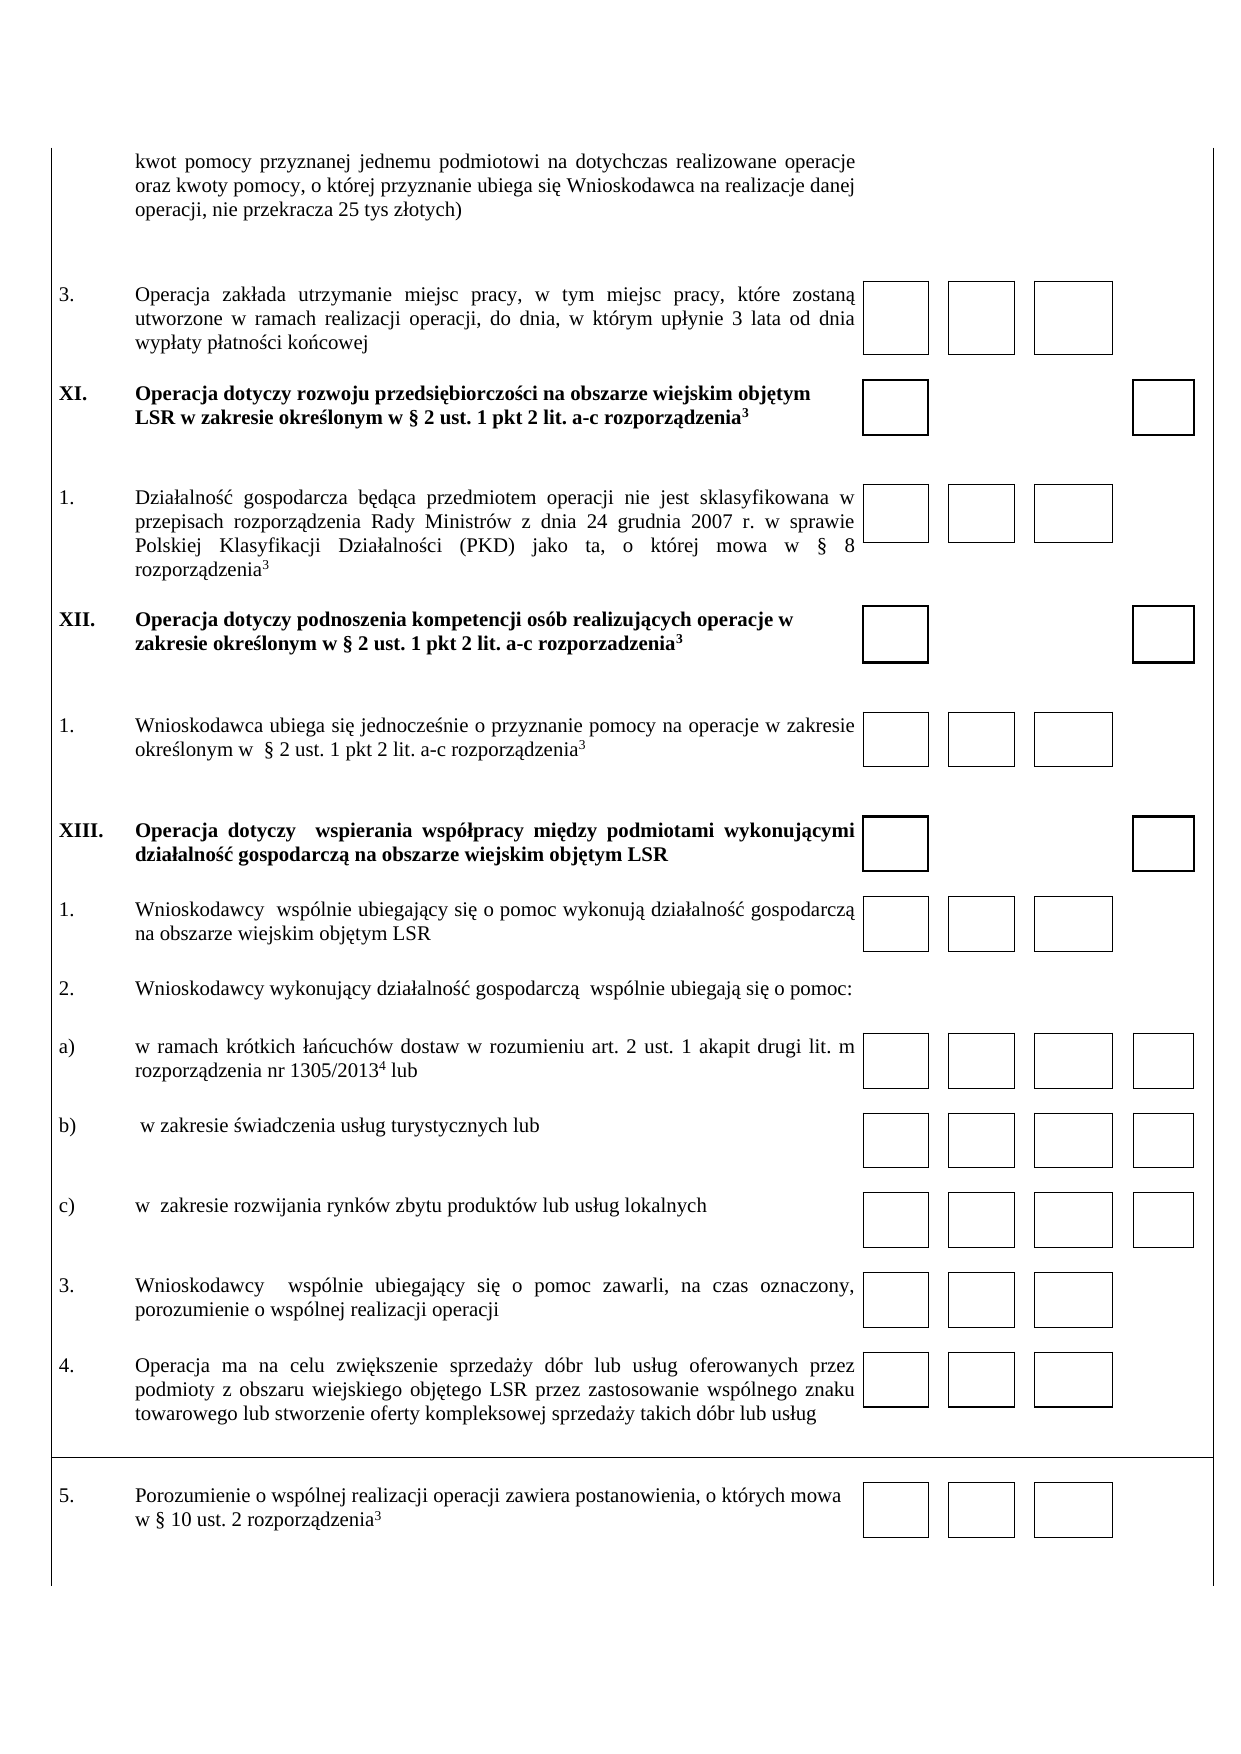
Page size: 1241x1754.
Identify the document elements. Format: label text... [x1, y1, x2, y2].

table_cell [1014, 870, 1034, 896]
table_cell [1035, 282, 1112, 354]
table_cell [1234, 1433, 1240, 1457]
table_cell [1234, 712, 1240, 766]
table_cell [1035, 1408, 1113, 1433]
table_cell [949, 485, 1014, 542]
table_cell [929, 484, 948, 542]
table_cell c) [52, 1192, 127, 1247]
table_cell [929, 1113, 948, 1167]
table_cell [863, 688, 928, 712]
table_cell Operacja dotyczy rozwoju przedsiębiorczości na obszarze wiejskim objętym LSR w zakresie określonym w § 2 ust. 1 pkt 2 lit. a-c rozporządzenia3 [128, 379, 863, 460]
table_cell 1. [52, 484, 127, 542]
table_cell [1133, 148, 1194, 256]
table_cell [949, 1273, 1014, 1327]
table_cell [1133, 791, 1194, 815]
table_cell [1194, 766, 1213, 791]
table_cell [863, 664, 928, 687]
table_cell [1035, 379, 1113, 433]
table_cell [1113, 661, 1133, 687]
table_cell [1133, 1537, 1194, 1562]
table_cell [949, 1538, 1014, 1562]
table_cell [1194, 434, 1213, 460]
table_cell [1234, 460, 1240, 484]
table_cell [1113, 581, 1133, 605]
table_cell [1133, 1089, 1194, 1112]
table_cell [949, 1328, 1014, 1352]
table_cell [928, 1458, 948, 1482]
table_cell [1035, 485, 1112, 542]
table_cell [52, 688, 127, 712]
table_cell [128, 460, 863, 484]
table_cell [1194, 688, 1213, 712]
table_cell 3. [52, 1272, 127, 1327]
table_cell [1113, 460, 1133, 484]
table_cell Porozumienie o wspólnej realizacji operacji zawiera postanowienia, o których mowa w § 10 ust. 2 rozporządzenia3 [128, 1482, 863, 1562]
table_cell [949, 1562, 1014, 1586]
table_cell [1133, 256, 1194, 281]
table_cell [1014, 688, 1034, 712]
table_cell [1194, 460, 1213, 484]
table_cell [1214, 1009, 1234, 1033]
table_cell [1234, 1562, 1240, 1586]
table_cell [864, 381, 927, 433]
table_cell [863, 791, 928, 815]
table_cell [864, 1193, 928, 1247]
table_cell [864, 1114, 928, 1167]
table_cell [1214, 661, 1234, 687]
table_cell [1133, 872, 1194, 896]
table_cell [928, 1009, 948, 1033]
table_cell [1014, 460, 1034, 484]
table_cell [1194, 896, 1213, 951]
table_cell [1113, 951, 1133, 976]
table_cell [1035, 1538, 1113, 1562]
table_cell [1234, 1247, 1240, 1272]
table_cell [1195, 815, 1213, 870]
table_cell [1214, 1537, 1234, 1562]
table_cell [1014, 354, 1034, 379]
table_cell [1014, 1406, 1034, 1433]
table_cell [1214, 434, 1234, 460]
table_cell [1035, 870, 1113, 896]
table_cell [1194, 1247, 1213, 1272]
table_cell [949, 870, 1014, 896]
table_cell [1133, 1562, 1194, 1586]
table_cell [1234, 1009, 1240, 1033]
table_cell [1113, 815, 1132, 870]
table_cell [1113, 791, 1133, 815]
table_cell [1234, 976, 1240, 1009]
table_cell [928, 256, 948, 281]
table_cell [52, 951, 127, 976]
table_cell [1194, 1088, 1213, 1112]
table_cell [863, 148, 928, 256]
table_cell [1113, 1192, 1133, 1247]
table_cell Operacja dotyczy podnoszenia kompetencji osób realizujących operacje w zakresie określonym w § 2 ust. 1 pkt 2 lit. a-c rozporzadzenia3 [128, 605, 863, 687]
table_cell [949, 1193, 1014, 1247]
table_cell [1194, 1033, 1213, 1087]
table_cell [949, 434, 1014, 460]
table_cell [1014, 815, 1034, 870]
table_cell [1194, 870, 1213, 896]
table_cell [1133, 542, 1194, 581]
table_cell [128, 791, 863, 815]
table_cell Wnioskodawcy wspólnie ubiegający się o pomoc wykonują działalność gospodarczą na obszarze wiejskim objętym LSR [128, 896, 863, 976]
table_cell [1035, 815, 1113, 870]
table_cell [1113, 1113, 1133, 1167]
table_cell [52, 766, 127, 791]
table_cell [1234, 1113, 1240, 1167]
table_cell [949, 1089, 1014, 1112]
table_cell [1214, 1562, 1234, 1586]
table_cell 1. [52, 896, 127, 951]
table_cell [52, 1088, 127, 1112]
table_cell [1194, 1406, 1213, 1433]
table_cell [1113, 1272, 1133, 1327]
table_cell XI. [52, 379, 127, 433]
table_cell [1014, 1562, 1034, 1586]
table_cell [1035, 688, 1113, 712]
table_cell [863, 872, 928, 896]
table_cell [1194, 1113, 1213, 1167]
table_cell [928, 1247, 948, 1272]
table_cell [949, 1483, 1014, 1537]
table_cell [1234, 484, 1240, 542]
table_cell [1035, 1328, 1113, 1352]
table_cell [1035, 1273, 1112, 1327]
table_cell 2. [52, 976, 127, 1009]
table_cell [1113, 148, 1133, 256]
table_cell [1214, 581, 1234, 605]
table_cell [52, 1167, 127, 1192]
table_cell [52, 791, 127, 815]
table_cell [1214, 766, 1234, 791]
table_cell [1195, 379, 1213, 433]
table_cell [863, 1089, 928, 1112]
table_cell [1113, 1352, 1133, 1406]
table_cell [1113, 766, 1133, 791]
table_cell [1194, 354, 1213, 379]
table_cell [949, 1433, 1014, 1457]
table_cell [128, 581, 863, 605]
table_cell [1214, 1192, 1234, 1247]
table_cell [1014, 976, 1034, 1009]
table_cell [1214, 1352, 1234, 1406]
table_cell [928, 1406, 948, 1433]
table_cell [928, 976, 948, 1009]
table_cell [1113, 1406, 1133, 1433]
table_cell [1194, 976, 1213, 1009]
table_cell [1234, 1327, 1240, 1352]
table_cell [1035, 1458, 1113, 1482]
table_cell [1113, 896, 1133, 951]
table_cell [928, 354, 948, 379]
table_cell [929, 1272, 948, 1327]
table_cell [864, 485, 928, 542]
table_cell [949, 581, 1014, 605]
table_cell [1214, 951, 1234, 976]
table_cell [1133, 1352, 1194, 1406]
table_cell [52, 1562, 127, 1586]
table_cell Wnioskodawca ubiega się jednocześnie o przyznanie pomocy na operacje w zakresie określonym w § 2 ust. 1 pkt 2 lit. a-c rozporządzenia3 [128, 712, 863, 791]
table_cell [1014, 1247, 1034, 1272]
table_cell [1015, 484, 1034, 542]
table_cell [1214, 460, 1234, 484]
table_cell a) [52, 1033, 127, 1087]
table_cell [1214, 1247, 1234, 1272]
table_cell [1113, 1433, 1133, 1457]
table_cell [949, 460, 1014, 484]
table_cell [1014, 581, 1034, 605]
table_cell [1035, 256, 1113, 281]
table_cell [1113, 434, 1133, 460]
table_cell [928, 460, 948, 484]
table_cell [949, 976, 1014, 1009]
table_cell [928, 1562, 948, 1586]
table_cell [1035, 148, 1113, 256]
table_cell [52, 256, 127, 281]
table_cell [1214, 815, 1234, 870]
table_cell [1035, 767, 1113, 791]
table_cell [1133, 664, 1194, 687]
table_cell [949, 713, 1014, 766]
table_cell [1133, 1168, 1194, 1192]
table_cell [128, 1009, 863, 1033]
table_cell XII. [52, 605, 127, 661]
table_cell [1214, 688, 1234, 712]
table_cell Wnioskodawcy wspólnie ubiegający się o pomoc zawarli, na czas oznaczony, porozumienie o wspólnej realizacji operacji [128, 1272, 863, 1352]
table_cell [929, 281, 948, 354]
table_cell [1234, 379, 1240, 433]
table_cell [864, 818, 927, 870]
table_cell [1194, 281, 1213, 354]
table_cell [1015, 896, 1034, 951]
table_cell [949, 605, 1014, 661]
table_cell [949, 1353, 1014, 1406]
table_cell [1035, 791, 1113, 815]
table_cell [1194, 951, 1213, 976]
table_cell [1113, 1247, 1133, 1272]
table_cell [128, 1433, 863, 1457]
table_cell [1234, 281, 1240, 354]
table_cell [1133, 460, 1194, 484]
table_cell [52, 1009, 127, 1033]
table_cell 4. [52, 1352, 127, 1406]
table_cell [863, 1328, 928, 1352]
table_cell [128, 688, 863, 712]
table_cell [1214, 379, 1234, 433]
table_cell [1214, 354, 1234, 379]
table_cell [1113, 1088, 1133, 1112]
table_cell [52, 148, 127, 256]
table_cell [52, 1458, 127, 1482]
table_cell [1234, 434, 1240, 460]
table_cell [1234, 1457, 1240, 1482]
table_cell [1113, 1562, 1133, 1586]
table_cell [949, 1009, 1014, 1033]
table_cell [1234, 581, 1240, 605]
table_cell [128, 1458, 863, 1482]
table_cell Wnioskodawcy wykonujący działalność gospodarczą wspólnie ubiegają się o pomoc: [128, 976, 863, 1009]
table_cell [929, 1352, 948, 1406]
table_cell [863, 543, 928, 581]
table_cell [1113, 1537, 1133, 1562]
table_cell [1133, 1406, 1194, 1433]
table_cell [1194, 256, 1213, 281]
table_cell [1015, 1113, 1034, 1167]
table_cell [1015, 1192, 1034, 1247]
table_cell [1113, 484, 1133, 542]
table_cell [864, 1353, 928, 1406]
table_cell [1194, 1352, 1213, 1406]
table_cell [1035, 1114, 1112, 1167]
table_cell [864, 282, 928, 354]
table_cell [949, 355, 1014, 379]
table_cell [863, 1562, 928, 1586]
table_cell [863, 460, 928, 484]
table_cell [1234, 766, 1240, 791]
table_cell [1194, 542, 1213, 581]
table_cell [1214, 605, 1234, 661]
table_cell [52, 1433, 127, 1457]
table_cell [1035, 605, 1113, 661]
table_cell [1194, 1482, 1213, 1537]
table_cell [1214, 256, 1234, 281]
table_cell w ramach krótkich łańcuchów dostaw w rozumieniu art. 2 ust. 1 akapit drugi lit. m rozporządzenia nr 1305/20134 lub [128, 1033, 863, 1112]
table_cell [1234, 1537, 1240, 1562]
table_cell [949, 815, 1014, 870]
table_cell [1014, 434, 1034, 460]
table_cell [1133, 1327, 1194, 1352]
table_cell [1133, 354, 1194, 379]
table_cell [1014, 1537, 1034, 1562]
table_cell [1234, 1482, 1240, 1537]
table_cell [1015, 1033, 1034, 1087]
table_cell [1035, 1248, 1113, 1272]
table_cell [928, 542, 948, 581]
table_cell [1113, 1033, 1133, 1087]
table_cell [928, 148, 948, 256]
table_cell 3. [52, 281, 127, 354]
table_cell [863, 1248, 928, 1272]
table_cell [1194, 661, 1213, 687]
table_cell [1194, 1009, 1213, 1033]
table_cell [1214, 1167, 1234, 1192]
table_cell [128, 354, 863, 379]
table_cell [1214, 870, 1234, 896]
table_cell [949, 1248, 1014, 1272]
table_cell [863, 1009, 928, 1033]
table_cell [1194, 148, 1213, 256]
table_cell [949, 1168, 1014, 1192]
table_cell [863, 581, 928, 605]
table_cell [1035, 713, 1112, 766]
table_cell [1113, 281, 1133, 354]
table_cell [949, 661, 1014, 687]
table_cell [928, 1433, 948, 1457]
table_cell [1234, 661, 1240, 687]
table_cell [1194, 791, 1213, 815]
table_cell [1194, 1433, 1213, 1457]
table_cell [1014, 379, 1034, 433]
table_cell [928, 791, 948, 815]
table_cell [1014, 951, 1034, 976]
table_cell [1035, 1168, 1113, 1192]
table_cell [863, 1168, 928, 1192]
table_cell [1014, 1458, 1034, 1482]
table_cell [949, 282, 1014, 354]
table_cell [52, 1537, 127, 1562]
table_cell [864, 1034, 928, 1087]
table_cell [1014, 1327, 1034, 1352]
table_cell [928, 766, 948, 791]
table_cell [1035, 1089, 1113, 1112]
table_cell [1234, 1352, 1240, 1406]
table_cell [52, 1327, 127, 1352]
table_cell [1214, 976, 1234, 1009]
table_cell [1214, 1457, 1234, 1482]
table_cell [863, 256, 928, 281]
table_cell [52, 354, 127, 379]
table_cell [1214, 1272, 1234, 1327]
table_cell [1214, 281, 1234, 354]
table_cell [1214, 1406, 1234, 1433]
table_cell [1035, 952, 1113, 976]
table_cell [864, 713, 928, 766]
table_cell [1035, 1433, 1113, 1457]
table_cell [1214, 1033, 1234, 1087]
table_cell [949, 379, 1014, 433]
table_cell [949, 1408, 1014, 1433]
table_cell [1214, 484, 1234, 542]
table_cell [863, 436, 928, 460]
table_cell [52, 542, 127, 581]
table_cell kwot pomocy przyznanej jednemu podmiotowi na dotychczas realizowane operacje oraz kwoty pomocy, o której przyznanie ubiega się Wnioskodawca na realizacje danej operacji, nie przekracza 25 tys złotych) [128, 148, 863, 256]
table_cell [1234, 951, 1240, 976]
table_cell [929, 896, 948, 951]
table_cell [1035, 355, 1113, 379]
table_cell [1134, 381, 1193, 433]
table_cell [1014, 256, 1034, 281]
table_cell [929, 1192, 948, 1247]
table_cell [52, 1247, 127, 1272]
table_cell [1234, 1192, 1240, 1247]
table_cell [1214, 148, 1234, 256]
table_cell [1015, 1352, 1034, 1406]
table_cell [928, 434, 948, 460]
table_cell [1014, 605, 1034, 661]
table_cell [1133, 1272, 1194, 1327]
table_cell [1133, 484, 1194, 542]
table_cell [1113, 256, 1133, 281]
table_cell [1214, 896, 1234, 951]
table_cell [949, 1114, 1014, 1167]
table_cell [1113, 1458, 1133, 1482]
table_cell [949, 1458, 1014, 1482]
table_cell [863, 952, 928, 976]
table_cell [928, 661, 948, 687]
table_cell w zakresie świadczenia usług turystycznych lub [128, 1113, 863, 1167]
table_cell [1214, 791, 1234, 815]
table_cell [1195, 605, 1213, 661]
table_cell [1234, 1406, 1240, 1433]
table_cell [1234, 896, 1240, 951]
table_cell [1234, 870, 1240, 896]
table_cell [928, 1088, 948, 1112]
table_cell [1234, 256, 1240, 281]
table_cell Działalność gospodarcza będąca przedmiotem operacji nie jest sklasyfikowana w przepisach rozporządzenia Rady Ministrów z dnia 24 grudnia 2007 r. w sprawie Polskiej Klasyfikacji Działalności (PKD) jako ta, o której mowa w § 8 rozporządzenia3 [128, 484, 863, 581]
table_cell [1133, 951, 1194, 976]
table_cell [949, 767, 1014, 791]
table_cell [1113, 605, 1132, 661]
table_cell [1113, 870, 1133, 896]
table_cell [1015, 281, 1034, 354]
table_cell [1234, 1088, 1240, 1112]
table_cell [1113, 542, 1133, 581]
table_cell [1194, 712, 1213, 766]
table_cell [1014, 1433, 1034, 1457]
table_cell [1134, 818, 1193, 870]
table_cell [1133, 976, 1194, 1009]
table_cell [864, 1483, 928, 1537]
table_cell [52, 581, 127, 605]
table_cell [1214, 1433, 1234, 1457]
table_cell [52, 870, 127, 896]
table_cell [1113, 1327, 1133, 1352]
table_cell [1014, 542, 1034, 581]
table_cell [949, 543, 1014, 581]
table_cell [1014, 1167, 1034, 1192]
table_cell [929, 1482, 948, 1537]
table_cell [863, 355, 928, 379]
table_cell [1133, 766, 1194, 791]
table_cell [1214, 1482, 1234, 1537]
table_cell [52, 434, 127, 460]
table_cell [1214, 712, 1234, 766]
table_cell 5. [52, 1482, 127, 1537]
table_cell [1234, 815, 1240, 870]
table_cell [1133, 1458, 1194, 1482]
table_cell [1035, 1483, 1112, 1537]
table_cell [1035, 1193, 1112, 1247]
table_cell [949, 791, 1014, 815]
table_cell [1134, 607, 1193, 661]
table_cell [1133, 1433, 1194, 1457]
table_cell [1234, 1033, 1240, 1087]
table_cell [1014, 766, 1034, 791]
table_cell [1133, 436, 1194, 460]
table_cell [1133, 1009, 1194, 1033]
table_cell [929, 605, 948, 661]
table_cell [1015, 1272, 1034, 1327]
table_cell [1035, 460, 1113, 484]
table_cell [929, 379, 948, 433]
table_cell [863, 1538, 928, 1562]
table_cell [928, 951, 948, 976]
table_cell [1194, 484, 1213, 542]
table_cell Operacja dotyczy wspierania współpracy między podmiotami wykonującymi działalność gospodarczą na obszarze wiejskim objętym LSR [128, 815, 863, 896]
table_cell [1035, 1034, 1112, 1087]
table_cell [949, 256, 1014, 281]
table_cell [1133, 688, 1194, 712]
table_cell [928, 1167, 948, 1192]
table_cell [1234, 688, 1240, 712]
table_cell [1035, 543, 1113, 581]
table_cell 1. [52, 712, 127, 766]
table_cell [1214, 1327, 1234, 1352]
table_cell [1113, 688, 1133, 712]
table_cell [1014, 1088, 1034, 1112]
table_cell [1194, 1537, 1213, 1562]
table_cell [1194, 581, 1213, 605]
table_cell [863, 1458, 928, 1482]
table_cell [1194, 1458, 1213, 1482]
table_cell [1194, 1272, 1213, 1327]
table_cell [1133, 896, 1194, 951]
table_cell [928, 1327, 948, 1352]
table_cell [1113, 976, 1133, 1009]
table_cell Operacja zakłada utrzymanie miejsc pracy, w tym miejsc pracy, które zostaną utworzone w ramach realizacji operacji, do dnia, w którym upłynie 3 lata od dnia wypłaty płatności końcowej [128, 281, 863, 354]
table_cell [1133, 1482, 1194, 1537]
table_cell [928, 1537, 948, 1562]
table_cell [1035, 581, 1113, 605]
table_cell [128, 256, 863, 281]
table_cell [928, 688, 948, 712]
table_cell [929, 1033, 948, 1087]
table_cell [1133, 712, 1194, 766]
table_cell [949, 1034, 1014, 1087]
table_cell [1113, 354, 1133, 379]
table_cell XIII. [52, 815, 127, 870]
table_cell [949, 688, 1014, 712]
table_cell [1035, 1562, 1113, 1586]
table_cell [1214, 542, 1234, 581]
table_cell [1035, 1353, 1112, 1406]
table_cell [1214, 1113, 1234, 1167]
table_cell [1234, 354, 1240, 379]
table_cell [949, 897, 1014, 951]
table_cell [1035, 976, 1113, 1009]
table_cell [52, 661, 127, 687]
table_cell [1113, 1482, 1133, 1537]
table_cell [1234, 1272, 1240, 1327]
table_cell [863, 976, 928, 1009]
table_cell [1134, 1193, 1193, 1247]
table_cell [1014, 791, 1034, 815]
table_cell [1214, 1088, 1234, 1112]
table_cell [1234, 148, 1240, 256]
table_cell [1133, 581, 1194, 605]
table_cell [52, 1406, 127, 1433]
table_cell [864, 1273, 928, 1327]
table_cell [1014, 1009, 1034, 1033]
table_cell [863, 767, 928, 791]
table_cell [929, 815, 948, 870]
table_cell [1015, 712, 1034, 766]
table_cell [1113, 1009, 1133, 1033]
table_cell [128, 1167, 863, 1192]
table_cell [1035, 1009, 1113, 1033]
table_cell [1194, 1167, 1213, 1192]
table_cell [1015, 1482, 1034, 1537]
table_cell [1234, 605, 1240, 661]
table_cell [863, 1433, 928, 1457]
table_cell [929, 712, 948, 766]
table_cell [864, 897, 928, 951]
table_cell [128, 1562, 863, 1586]
table_cell [1113, 1167, 1133, 1192]
table_cell [864, 607, 927, 661]
table_cell [1035, 897, 1112, 951]
table_cell [1014, 148, 1034, 256]
table_cell [1134, 1034, 1193, 1087]
table_cell b) [52, 1113, 127, 1167]
table_cell [1035, 661, 1113, 687]
table_cell [52, 460, 127, 484]
table_cell [128, 1247, 863, 1272]
table_cell w zakresie rozwijania rynków zbytu produktów lub usług lokalnych [128, 1192, 863, 1247]
table_cell [1234, 542, 1240, 581]
table_cell [928, 870, 948, 896]
table_cell [1113, 379, 1132, 433]
table_cell [1194, 1327, 1213, 1352]
table_cell [928, 581, 948, 605]
table_cell [1134, 1114, 1193, 1167]
table_cell [1035, 434, 1113, 460]
table_cell [949, 148, 1014, 256]
table_cell Operacja ma na celu zwiększenie sprzedaży dóbr lub usług oferowanych przez podmioty z obszaru wiejskiego objętego LSR przez zastosowanie wspólnego znaku towarowego lub stworzenie oferty kompleksowej sprzedaży takich dóbr lub usług [128, 1352, 863, 1433]
table_cell [863, 1408, 928, 1433]
table_cell [949, 952, 1014, 976]
table_cell [1234, 1167, 1240, 1192]
table_cell [1133, 1248, 1194, 1272]
table_cell [1133, 281, 1194, 354]
table_cell [1194, 1562, 1213, 1586]
table_cell [1014, 661, 1034, 687]
table_cell [1113, 712, 1133, 766]
table_cell [1234, 791, 1240, 815]
table_cell [1194, 1192, 1213, 1247]
